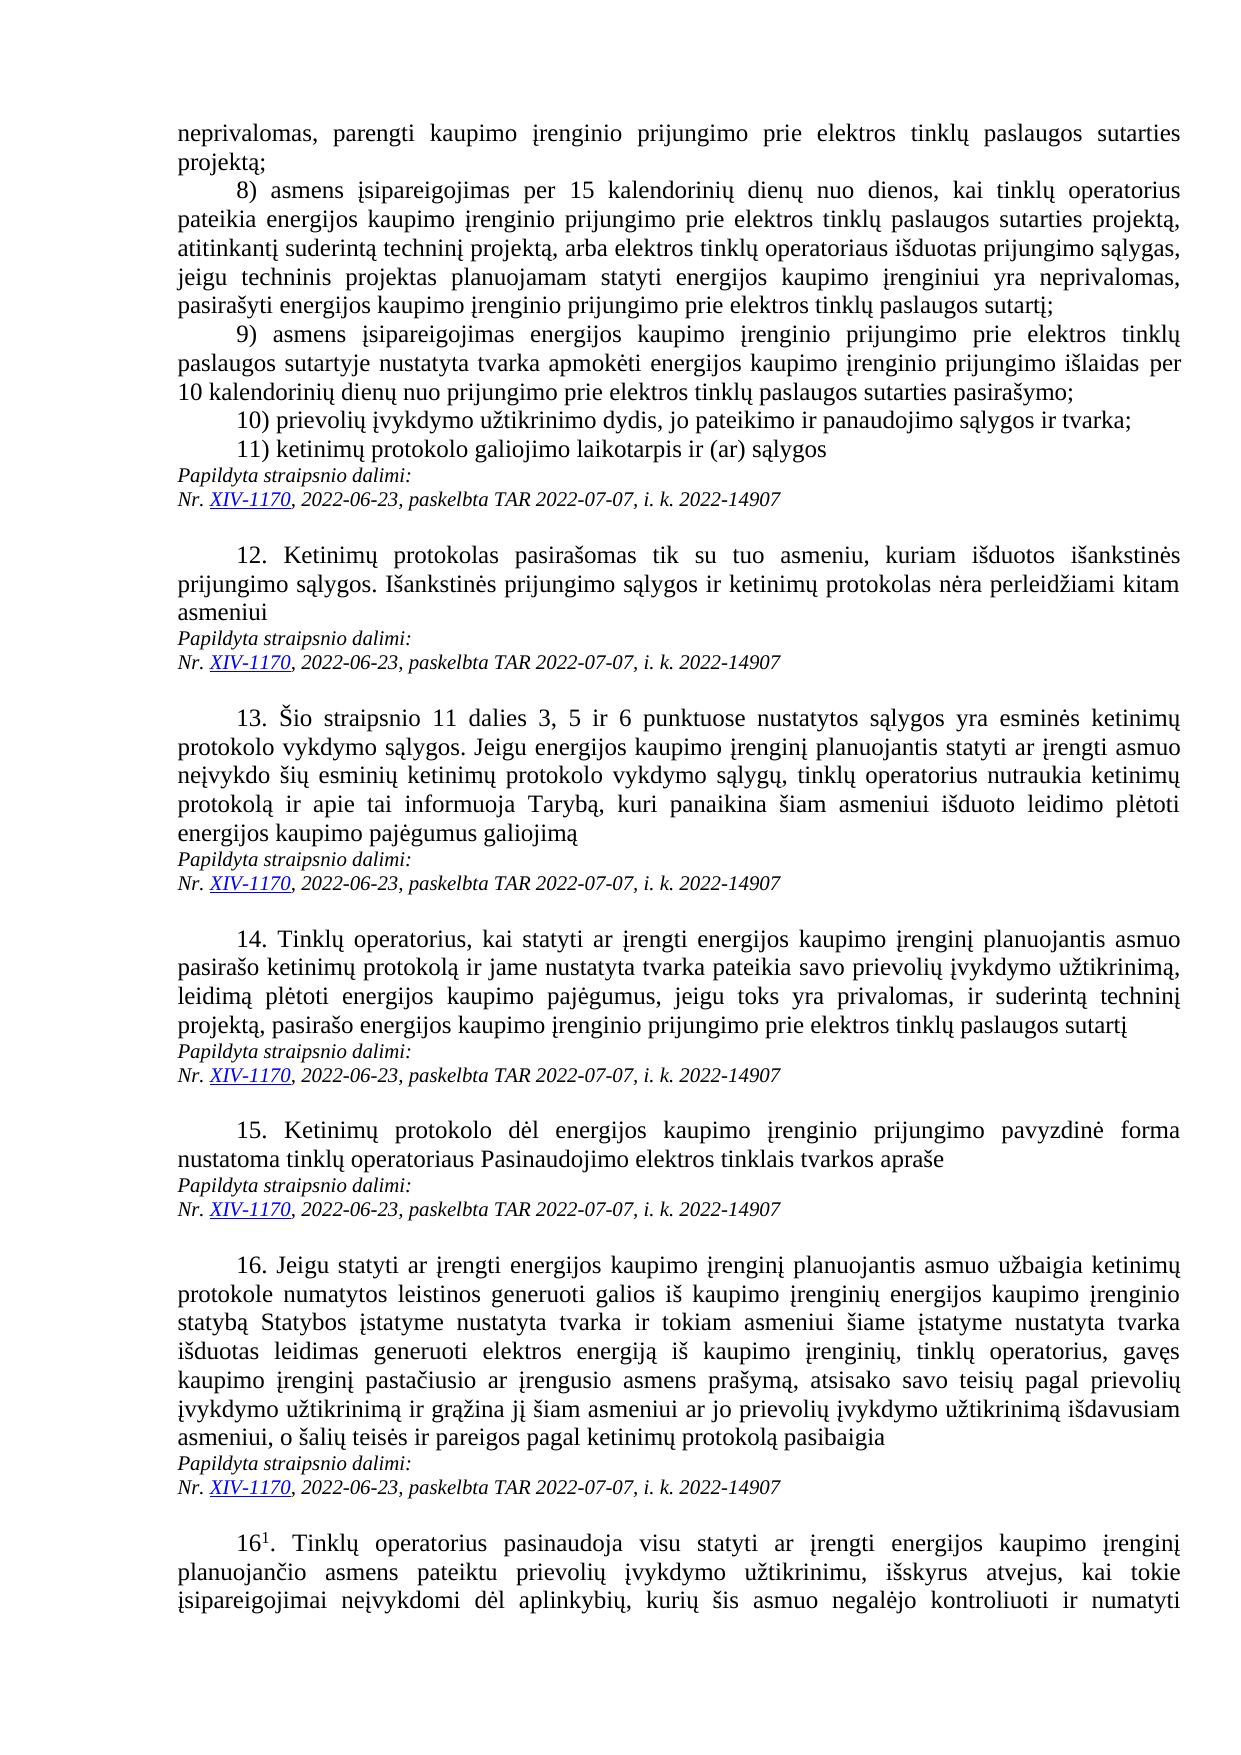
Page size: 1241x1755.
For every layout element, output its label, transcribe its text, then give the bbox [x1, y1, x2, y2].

text Nr. XIV-1170, 2022-06-23, paskelbta TAR 2022-07-07, i. k. 2022-14907 [177, 871, 1181, 895]
text Papildyta straipsnio dalimi: [177, 1173, 1181, 1197]
text Nr. XIV-1170, 2022-06-23, paskelbta TAR 2022-07-07, i. k. 2022-14907 [177, 487, 1181, 511]
text Papildyta straipsnio dalimi: [177, 847, 1181, 871]
text Papildyta straipsnio dalimi: [177, 1039, 1181, 1063]
text Nr. XIV-1170, 2022-06-23, paskelbta TAR 2022-07-07, i. k. 2022-14907 [177, 1063, 1181, 1087]
text 13. Šio straipsnio 11 dalies 3, 5 ir 6 punktuose nustatytos sąlygos yra esminės ketinimų protokolo vykdymo sąlygos. Jeigu energijos kaupimo įrenginį planuojantis statyti ar įrengti asmuo neįvykdo šių esminių ketinimų protokolo vykdymo sąlygų, tinklų operatorius nutraukia ketinimų protokolą ir apie tai informuoja Tarybą, kuri panaikina šiam asmeniui išduoto leidimo plėtoti energijos kaupimo pajėgumus galiojimą [177, 703, 1181, 847]
text 16. Jeigu statyti ar įrengti energijos kaupimo įrenginį planuojantis asmuo užbaigia ketinimų protokole numatytos leistinos generuoti galios iš kaupimo įrenginių energijos kaupimo įrenginio statybą Statybos įstatyme nustatyta tvarka ir tokiam asmeniui šiame įstatyme nustatyta tvarka išduotas leidimas generuoti elektros energiją iš kaupimo įrenginių, tinklų operatorius, gavęs kaupimo įrenginį pastačiusio ar įrengusio asmens prašymą, atsisako savo teisių pagal prievolių įvykdymo užtikrinimą ir grąžina jį šiam asmeniui ar jo prievolių įvykdymo užtikrinimą išdavusiam asmeniui, o šalių teisės ir pareigos pagal ketinimų protokolą pasibaigia [177, 1250, 1181, 1451]
text 11) ketinimų protokolo galiojimo laikotarpis ir (ar) sąlygos [177, 434, 1181, 463]
text 12. Ketinimų protokolas pasirašomas tik su tuo asmeniu, kuriam išduotos išankstinės prijungimo sąlygos. Išankstinės prijungimo sąlygos ir ketinimų protokolas nėra perleidžiami kitam asmeniui [177, 540, 1181, 626]
text 15. Ketinimų protokolo dėl energijos kaupimo įrenginio prijungimo pavyzdinė forma nustatoma tinklų operatoriaus Pasinaudojimo elektros tinklais tvarkos apraše [177, 1116, 1181, 1173]
text 8) asmens įsipareigojimas per 15 kalendorinių dienų nuo dienos, kai tinklų operatorius pateikia energijos kaupimo įrenginio prijungimo prie elektros tinklų paslaugos sutarties projektą, atitinkantį suderintą techninį projektą, arba elektros tinklų operatoriaus išduotas prijungimo sąlygas, jeigu techninis projektas planuojamam statyti energijos kaupimo įrenginiui yra neprivalomas, pasirašyti energijos kaupimo įrenginio prijungimo prie elektros tinklų paslaugos sutartį; [177, 176, 1181, 319]
text Nr. XIV-1170, 2022-06-23, paskelbta TAR 2022-07-07, i. k. 2022-14907 [177, 1475, 1181, 1499]
text 14. Tinklų operatorius, kai statyti ar įrengti energijos kaupimo įrenginį planuojantis asmuo pasirašo ketinimų protokolą ir jame nustatyta tvarka pateikia savo prievolių įvykdymo užtikrinimą, leidimą plėtoti energijos kaupimo pajėgumus, jeigu toks yra privalomas, ir suderintą techninį projektą, pasirašo energijos kaupimo įrenginio prijungimo prie elektros tinklų paslaugos sutartį [177, 924, 1181, 1039]
text 9) asmens įsipareigojimas energijos kaupimo įrenginio prijungimo prie elektros tinklų paslaugos sutartyje nustatyta tvarka apmokėti energijos kaupimo įrenginio prijungimo išlaidas per 10 kalendorinių dienų nuo prijungimo prie elektros tinklų paslaugos sutarties pasirašymo; [177, 319, 1181, 406]
text Nr. XIV-1170, 2022-06-23, paskelbta TAR 2022-07-07, i. k. 2022-14907 [177, 1197, 1181, 1221]
text Papildyta straipsnio dalimi: [177, 463, 1181, 487]
text Nr. XIV-1170, 2022-06-23, paskelbta TAR 2022-07-07, i. k. 2022-14907 [177, 650, 1181, 674]
text 10) prievolių įvykdymo užtikrinimo dydis, jo pateikimo ir panaudojimo sąlygos ir tvarka; [177, 406, 1181, 434]
text 161. Tinklų operatorius pasinaudoja visu statyti ar įrengti energijos kaupimo įrenginį planuojančio asmens pateiktu prievolių įvykdymo užtikrinimu, išskyrus atvejus, kai tokie įsipareigojimai neįvykdomi dėl aplinkybių, kurių šis asmuo negalėjo kontroliuoti ir numatyti [177, 1528, 1181, 1614]
text Papildyta straipsnio dalimi: [177, 626, 1181, 650]
text Papildyta straipsnio dalimi: [177, 1451, 1181, 1475]
text neprivalomas, parengti kaupimo įrenginio prijungimo prie elektros tinklų paslaugos sutarties projektą; [177, 118, 1181, 176]
